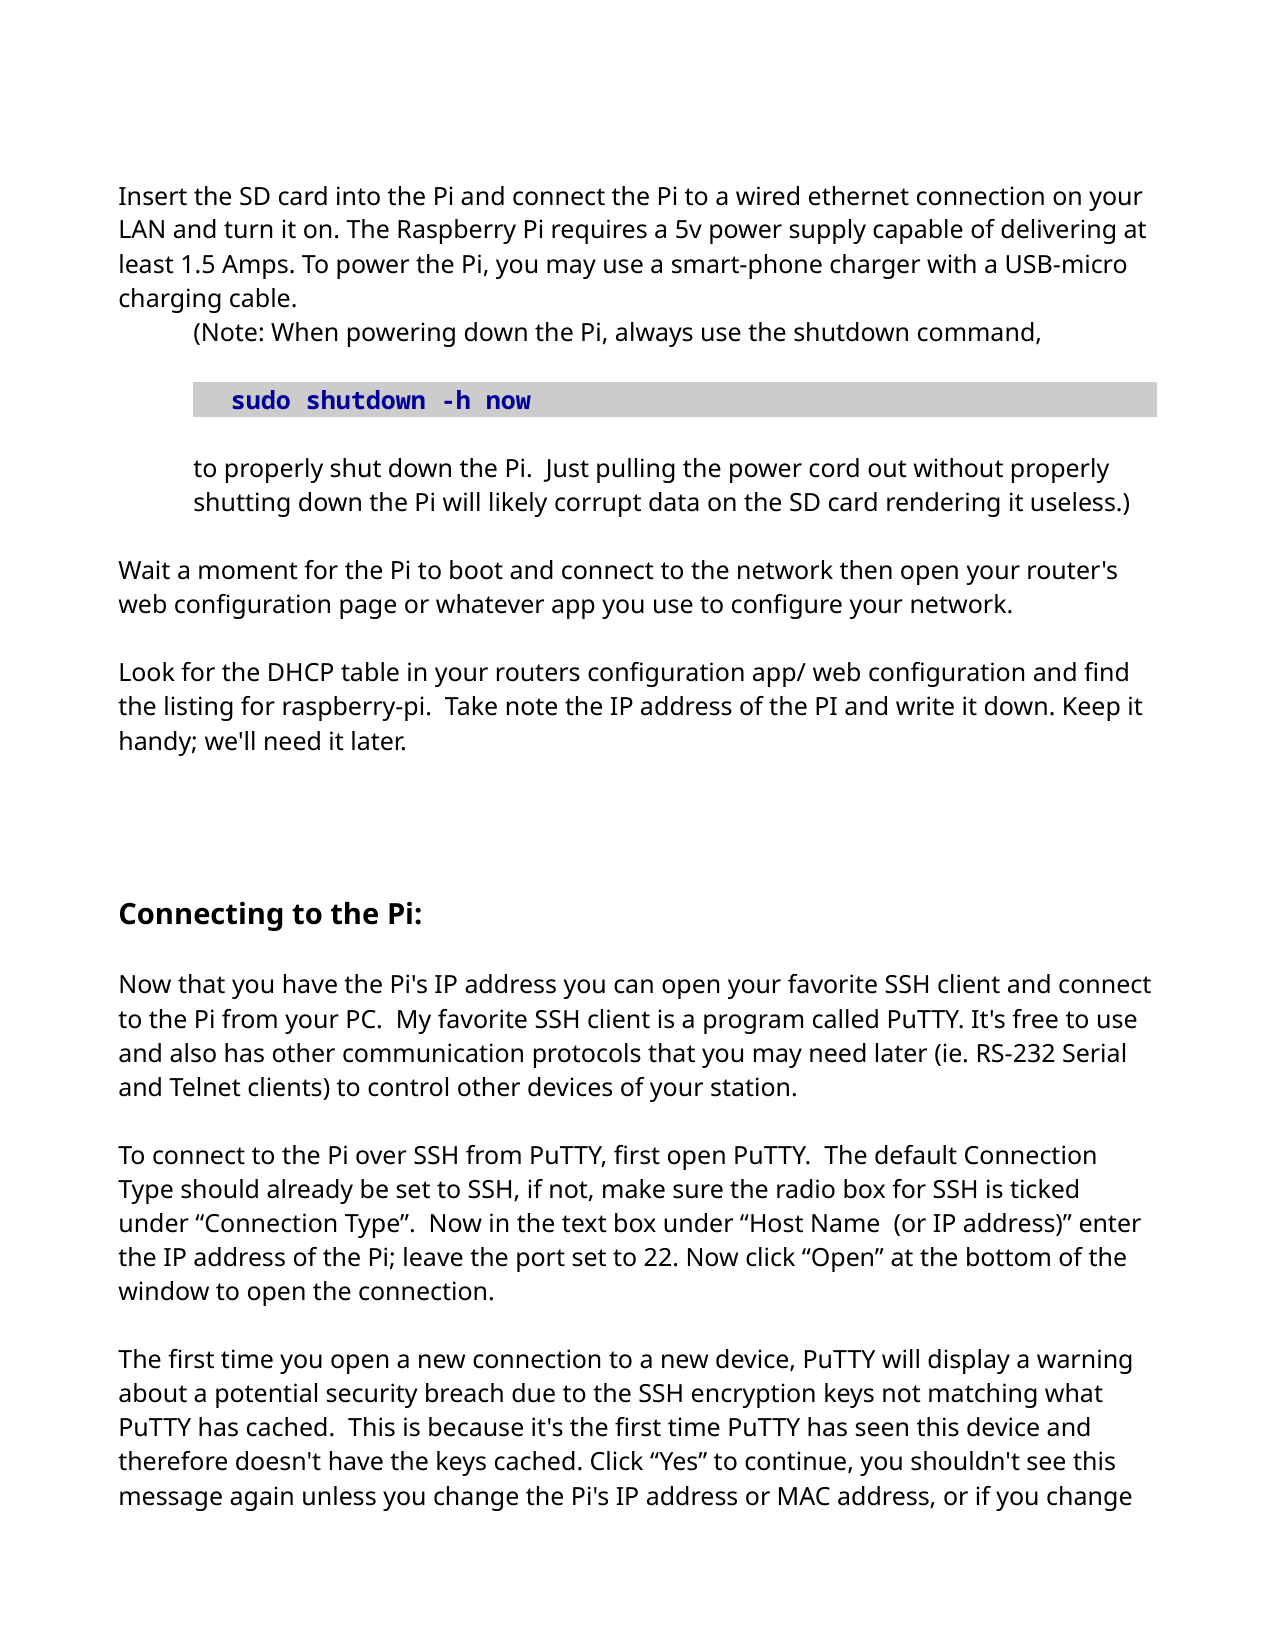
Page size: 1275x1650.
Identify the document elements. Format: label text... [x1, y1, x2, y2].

list (Note: When powering down the Pi, always use the shutdown command, [156, 314, 1157, 348]
text Connecting to the Pi: [118, 893, 1157, 933]
list to properly shut down the Pi. Just pulling the power cord out without properly shutting down the Pi will likely corrupt data on the SD card rendering it useless.) [156, 451, 1157, 519]
text Wait a moment for the Pi to boot and connect to the network then open your router's web configuration page or whatever app you use to configure your network. [118, 553, 1157, 621]
list sudo shutdown -h now [193, 382, 1157, 417]
text Now that you have the Pi's IP address you can open your favorite SSH client and connect to the Pi from your PC. My favorite SSH client is a program called PuTTY. It's free to use and also has other communication protocols that you may need later (ie. RS-232 Serial and Telnet clients) to control other devices of your station. [118, 967, 1157, 1103]
text Insert the SD card into the Pi and connect the Pi to a wired ethernet connection on your LAN and turn it on. The Raspberry Pi requires a 5v power supply capable of delivering at least 1.5 Amps. To power the Pi, you may use a smart-phone charger with a USB-micro charging cable. [118, 178, 1157, 314]
text Look for the DHCP table in your routers configuration app/ web configuration and find the listing for raspberry-pi. Take note the IP address of the PI and write it down. Keep it handy; we'll need it later. [118, 655, 1157, 757]
text To connect to the Pi over SSH from PuTTY, first open PuTTY. The default Connection Type should already be set to SSH, if not, make sure the radio box for SSH is ticked under “Connection Type”. Now in the text box under “Host Name (or IP address)” enter the IP address of the Pi; leave the port set to 22. Now click “Open” at the bottom of the window to open the connection. [118, 1137, 1157, 1308]
text The first time you open a new connection to a new device, PuTTY will display a warning about a potential security breach due to the SSH encryption keys not matching what PuTTY has cached. This is because it's the first time PuTTY has seen this device and therefore doesn't have the keys cached. Click “Yes” to continue, you shouldn't see this message again unless you change the Pi's IP address or MAC address, or if you change [118, 1342, 1157, 1512]
